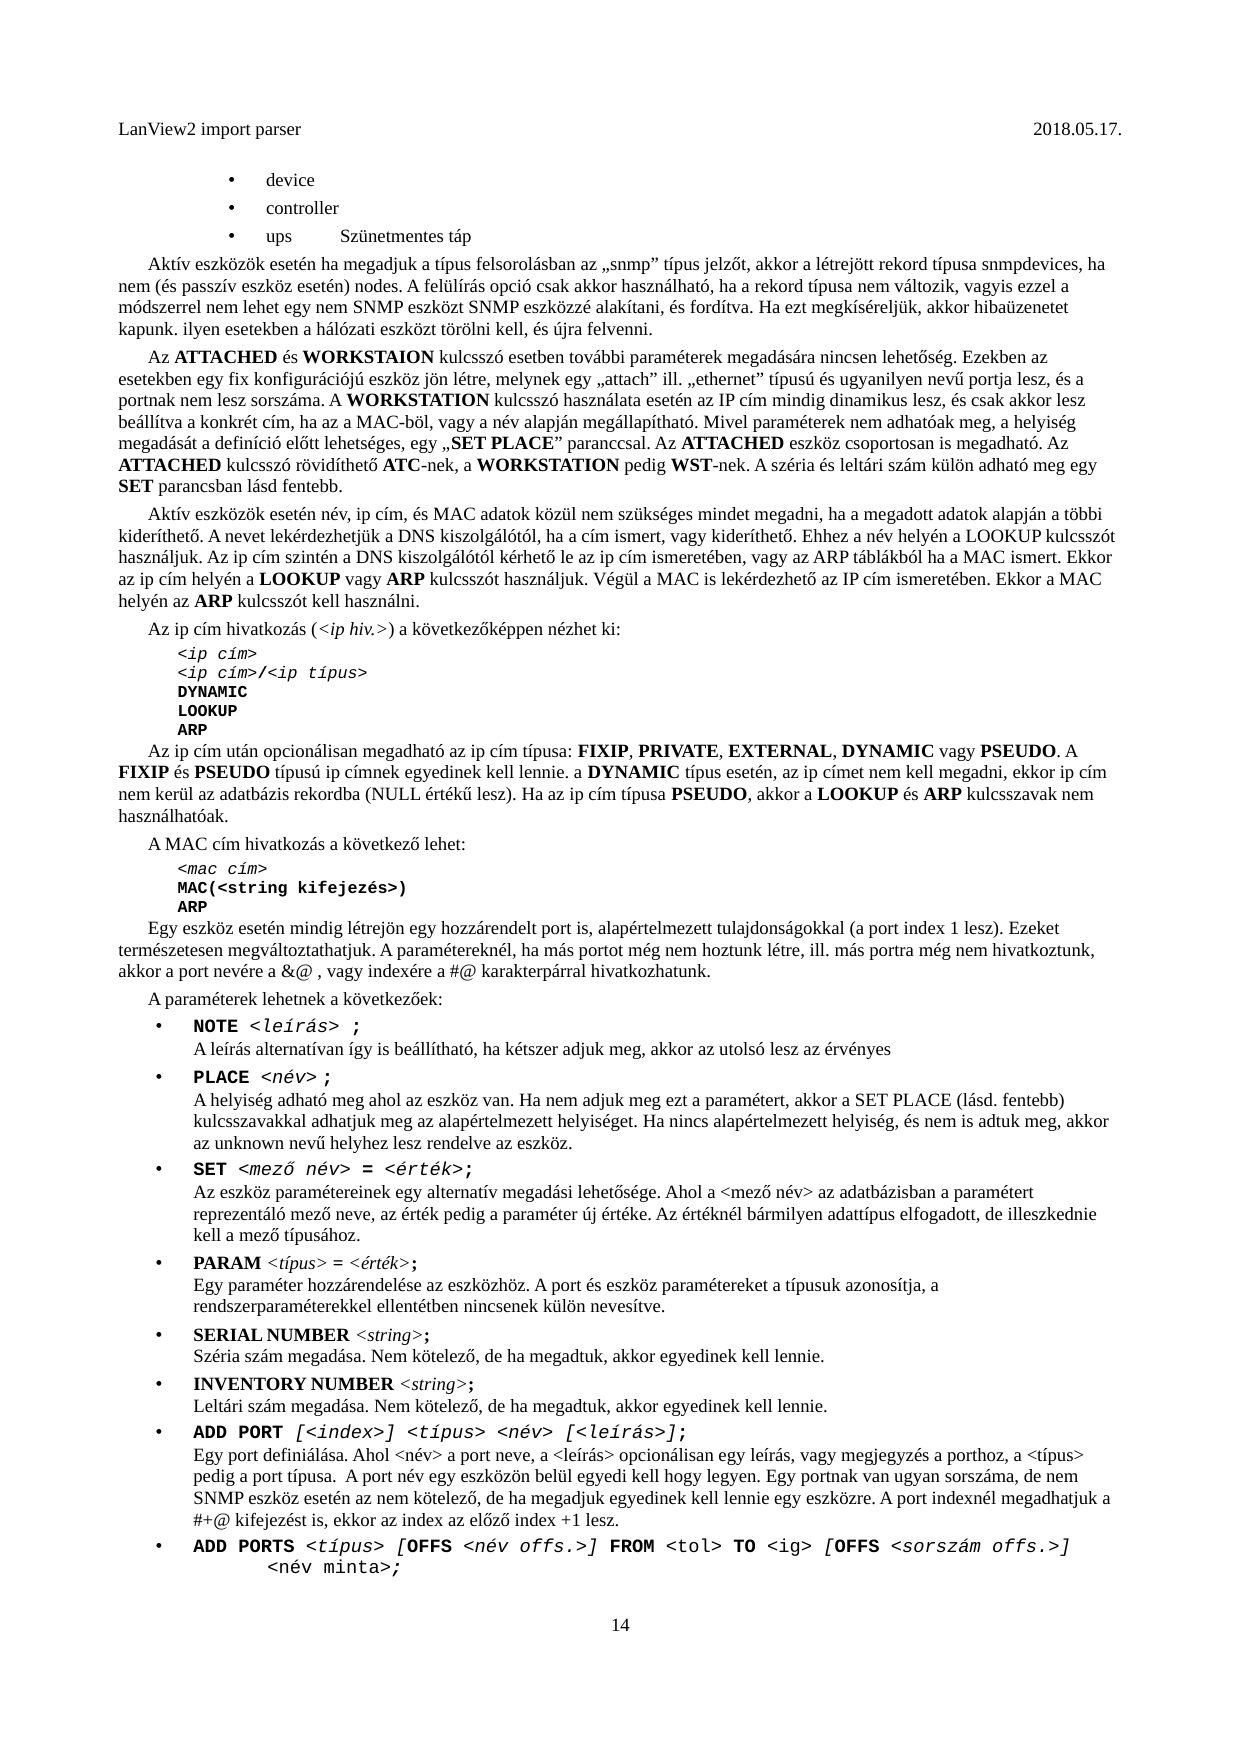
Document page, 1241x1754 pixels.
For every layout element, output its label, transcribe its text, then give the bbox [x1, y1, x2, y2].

text DYNAMIC [177, 683, 1122, 702]
text <ip cím>/<ip típus> [177, 664, 1122, 683]
text LOOKUP [177, 702, 1122, 721]
list SERIAL NUMBER <string>; Széria szám megadása. Nem kötelező, de ha megadtuk, akkor egyedinek kell lennie. [156, 1323, 1122, 1367]
text ARP [177, 898, 1122, 917]
list ADD PORT [<index>] <típus> <név> [<leírás>]; Egy port definiálása. Ahol <név> a port neve, a <leírás> opcionálisan egy leírás, vagy megjegyzés a porthoz, a <típus> pedig a port típusa. A port név egy eszközön belül egyedi kell hogy legyen. Egy portnak van ugyan sorszáma, de nem SNMP eszköz esetén az nem kötelező, de ha megadjuk egyedinek kell lennie egy eszközre. A port indexnél megadhatjuk a #+@ kifejezést is, ekkor az index az előző index +1 lesz. [156, 1423, 1122, 1530]
list ups Szünetmentes táp [228, 225, 1122, 247]
text Aktív eszközök esetén név, ip cím, és MAC adatok közül nem szükséges mindet megadni, ha a megadott adatok alapján a többi kideríthető. A nevet lekérdezhetjük a DNS kiszolgálótól, ha a cím ismert, vagy kideríthető. Ehhez a név helyén a LOOKUP kulcsszót használjuk. Az ip cím szintén a DNS kiszolgálótól kérhető le az ip cím ismeretében, vagy az ARP táblákból ha a MAC ismert. Ekkor az ip cím helyén a LOOKUP vagy ARP kulcsszót használjuk. Végül a MAC is lekérdezhető az IP cím ismeretében. Ekkor a MAC helyén az ARP kulcsszót kell használni. [118, 503, 1122, 611]
text Aktív eszközök esetén ha megadjuk a típus felsorolásban az „snmp” típus jelzőt, akkor a létrejött rekord típusa snmpdevices, ha nem (és passzív eszköz esetén) nodes. A felülírás opció csak akkor használható, ha a rekord típusa nem változik, vagyis ezzel a módszerrel nem lehet egy nem SNMP eszközt SNMP eszközzé alakítani, és fordítva. Ha ezt megkíséreljük, akkor hibaüzenetet kapunk. ilyen esetekben a hálózati eszközt törölni kell, és újra felvenni. [118, 253, 1122, 339]
list PARAM <típus> = <érték>; Egy paraméter hozzárendelése az eszközhöz. A port és eszköz paramétereket a típusuk azonosítja, a rendszerparaméterekkel ellentétben nincsenek külön nevesítve. [156, 1252, 1122, 1317]
list SET <mező név> = <érték>; Az eszköz paramétereinek egy alternatív megadási lehetősége. Ahol a <mező név> az adatbázisban a paramétert reprezentáló mező neve, az érték pedig a paraméter új értéke. Az értéknél bármilyen adattípus elfogadott, de illeszkednie kell a mező típusához. [156, 1160, 1122, 1246]
list device [228, 169, 1122, 191]
text Az ip cím hivatkozás (<ip hiv.>) a következőképpen nézhet ki: [118, 618, 1122, 639]
text ARP [177, 721, 1122, 740]
text MAC(<string kifejezés>) [177, 879, 1122, 898]
list controller [228, 197, 1122, 219]
text Az ip cím után opcionálisan megadható az ip cím típusa: FIXIP, PRIVATE, EXTERNAL, DYNAMIC vagy PSEUDO. A FIXIP és PSEUDO típusú ip címnek egyedinek kell lennie. a DYNAMIC típus esetén, az ip címet nem kell megadni, ekkor ip cím nem kerül az adatbázis rekordba (NULL értékű lesz). Ha az ip cím típusa PSEUDO, akkor a LOOKUP és ARP kulcsszavak nem használhatóak. [118, 740, 1122, 826]
text Egy eszköz esetén mindig létrejön egy hozzárendelt port is, alapértelmezett tulajdonságokkal (a port index 1 lesz). Ezeket természetesen megváltoztathatjuk. A paramétereknél, ha más portot még nem hoztunk létre, ill. más portra még nem hivatkoztunk, akkor a port nevére a &@ , vagy indexére a #@ karakterpárral hivatkozhatunk. [118, 917, 1122, 982]
list NOTE <leírás> ; A leírás alternatívan így is beállítható, ha kétszer adjuk meg, akkor az utolsó lesz az érvényes [156, 1016, 1122, 1059]
text <ip cím> [177, 646, 1122, 664]
text <mac cím> [177, 861, 1122, 879]
text A MAC cím hivatkozás a következő lehet: [118, 833, 1122, 854]
list INVENTORY NUMBER <string>; Leltári szám megadása. Nem kötelező, de ha megadtuk, akkor egyedinek kell lennie. [156, 1373, 1122, 1416]
list PLACE <név> ; A helyiség adható meg ahol az eszköz van. Ha nem adjuk meg ezt a paramétert, akkor a SET PLACE (lásd. fentebb) kulcsszavakkal adhatjuk meg az alapértelmezett helyiséget. Ha nincs alapértelmezett helyiség, és nem is adtuk meg, akkor az unknown nevű helyhez lesz rendelve az eszköz. [156, 1066, 1122, 1153]
text Az ATTACHED és WORKSTAION kulcsszó esetben további paraméterek megadására nincsen lehetőség. Ezekben az esetekben egy fix konfigurációjú eszköz jön létre, melynek egy „attach” ill. „ethernet” típusú és ugyanilyen nevű portja lesz, és a portnak nem lesz sorszáma. A WORKSTATION kulcsszó használata esetén az IP cím mindig dinamikus lesz, és csak akkor lesz beállítva a konkrét cím, ha az a MAC-böl, vagy a név alapján megállapítható. Mivel paraméterek nem adhatóak meg, a helyiség megadását a definíció előtt lehetséges, egy „SET PLACE” paranccsal. Az ATTACHED eszköz csoportosan is megadható. Az ATTACHED kulcsszó rövidíthető ATC-nek, a WORKSTATION pedig WST-nek. A széria és leltári szám külön adható meg egy SET parancsban lásd fentebb. [118, 346, 1122, 497]
text A paraméterek lehetnek a következőek: [118, 988, 1122, 1010]
list ADD PORTS <típus> [OFFS <név offs.>] FROM <tol> TO <ig> [OFFS <sorszám offs.>] <név minta>; [156, 1537, 1122, 1579]
